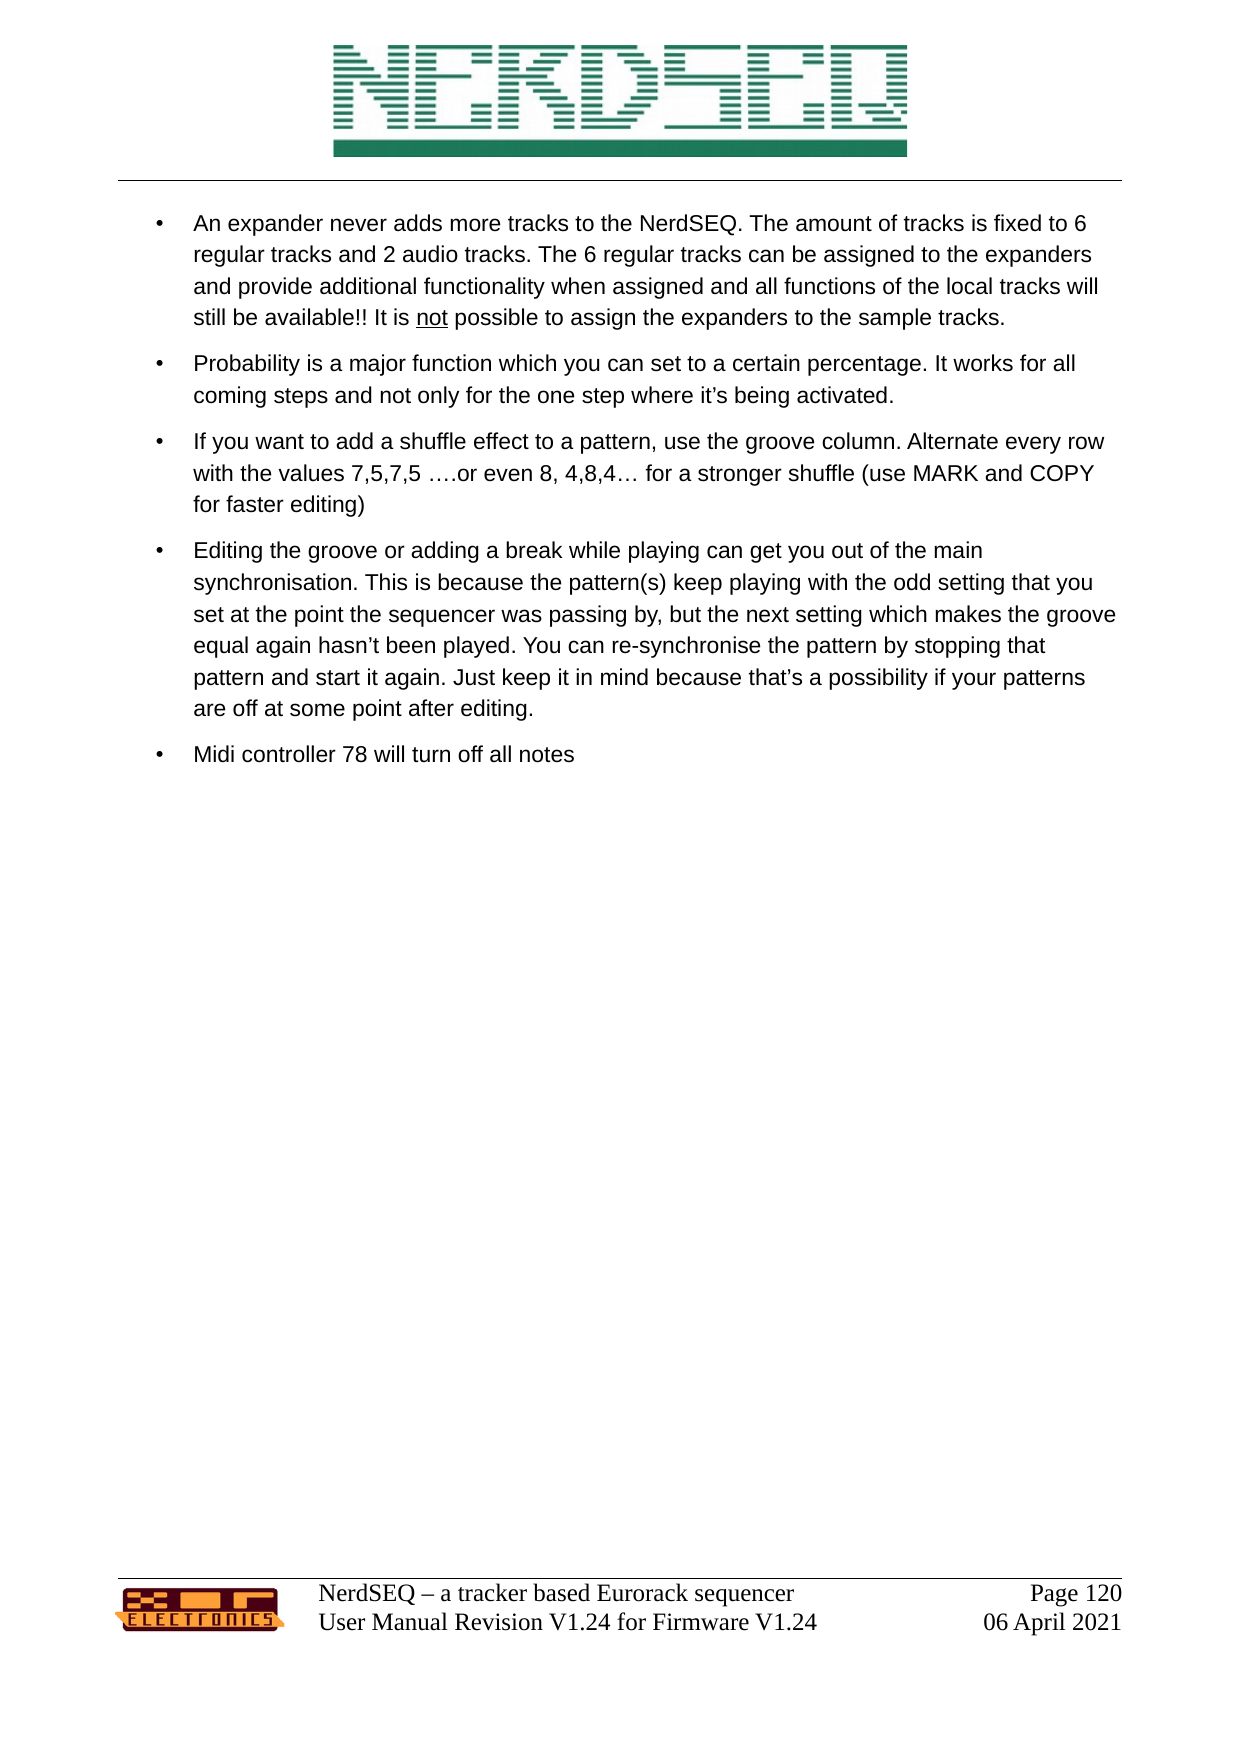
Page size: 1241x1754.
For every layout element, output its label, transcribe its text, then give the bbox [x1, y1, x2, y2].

list If you want to add a shuffle effect to a pattern, use the groove column. Alternate every row with the values 7,5,7,5 ….or even 8, 4,8,4… for a stronger shuffle (use MARK and COPY for faster editing) [156, 428, 1122, 518]
picture [333, 45, 908, 157]
list Probability is a major function which you can set to a certain percentage. It works for all coming steps and not only for the one step where it’s being activated. [156, 350, 1122, 408]
list Editing the groove or adding a break while playing can get you out of the main synchronisation. This is because the pattern(s) keep playing with the odd setting that you set at the point the sequencer was passing by, but the next setting which makes the groove equal again hasn’t been played. You can re-synchronise the pattern by stopping that pattern and start it again. Just keep it in mind because that’s a possibility if your patterns are off at some point after editing. [156, 537, 1122, 722]
list An expander never adds more tracks to the NerdSEQ. The amount of tracks is fixed to 6 regular tracks and 2 audio tracks. The 6 regular tracks can be assigned to the expanders and provide additional functionality when assigned and all functions of the local tracks will still be available!! It is not possible to assign the expanders to the sample tracks. [156, 209, 1122, 331]
list Midi controller 78 will turn off all notes [156, 741, 1122, 768]
picture [115, 1584, 285, 1634]
